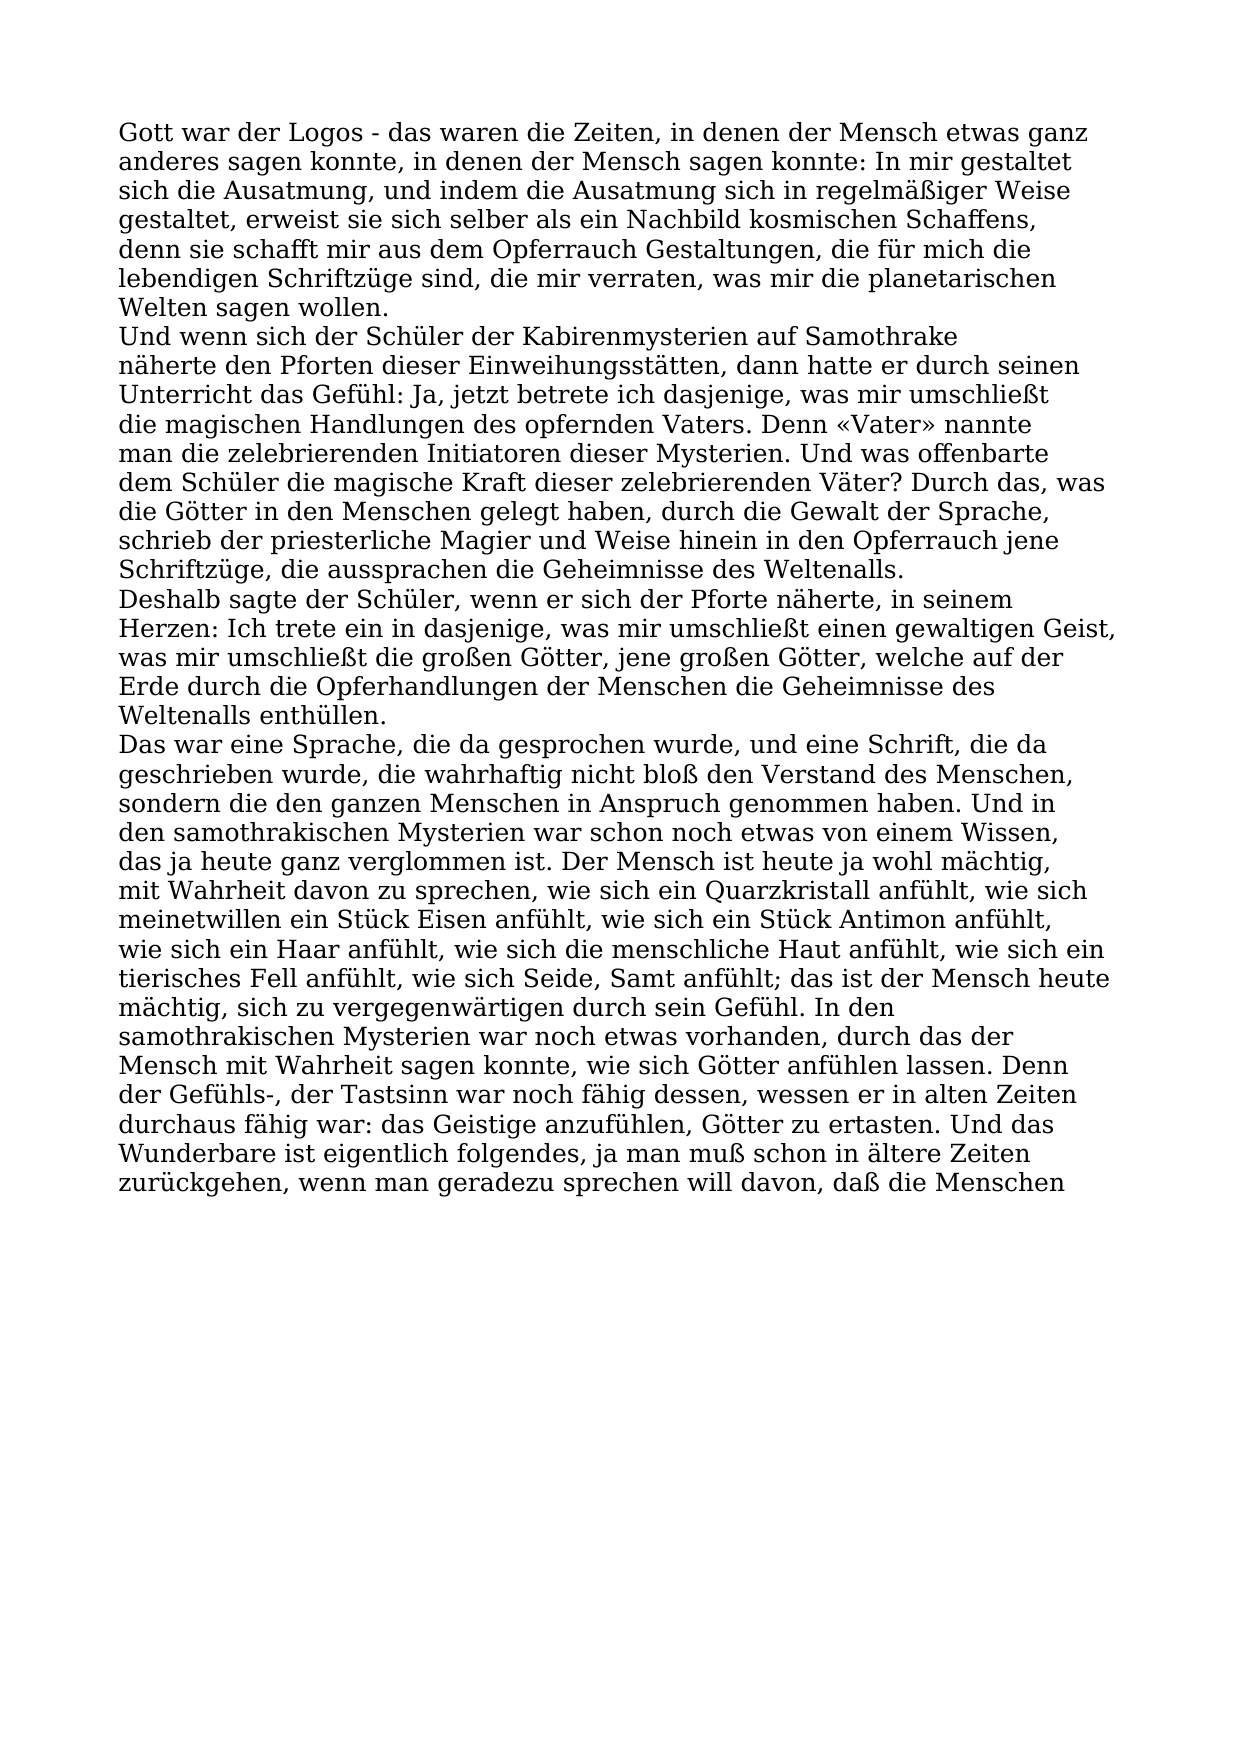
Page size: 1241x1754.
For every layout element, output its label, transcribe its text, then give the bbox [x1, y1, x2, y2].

text den samothrakischen Mysterien war schon noch etwas von einem Wissen, [118, 818, 1122, 847]
text Mensch mit Wahrheit sagen konnte, wie sich Götter anfühlen lassen. Denn [118, 1051, 1122, 1081]
text mit Wahrheit davon zu sprechen, wie sich ein Quarzkristall anfühlt, wie sich [118, 876, 1122, 906]
text die Götter in den Menschen gelegt haben, durch die Gewalt der Sprache, [118, 497, 1122, 526]
text man die zelebrierenden Initiatoren dieser Mysterien. Und was offenbarte [118, 439, 1122, 468]
text durchaus fähig war: das Geistige anzufühlen, Götter zu ertasten. Und das [118, 1110, 1122, 1139]
text Deshalb sagte der Schüler, wenn er sich der Pforte näherte, in seinem [118, 585, 1122, 614]
text Gott war der Logos - das waren die Zeiten, in denen der Mensch etwas ganz [118, 118, 1122, 147]
text schrieb der priesterliche Magier und Weise hinein in den Opferrauch jene [118, 526, 1122, 556]
text anderes sagen konnte, in denen der Mensch sagen konnte: In mir gestaltet [118, 147, 1122, 176]
text Herzen: Ich trete ein in dasjenige, was mir umschließt einen gewaltigen Geist, [118, 614, 1122, 643]
text dem Schüler die magische Kraft dieser zelebrierenden Väter? Durch das, was [118, 468, 1122, 497]
text gestaltet, erweist sie sich selber als ein Nachbild kosmischen Schaffens, [118, 206, 1122, 235]
text Welten sagen wollen. [118, 293, 1122, 322]
text Wunderbare ist eigentlich folgendes, ja man muß schon in ältere Zeiten [118, 1139, 1122, 1168]
text mächtig, sich zu vergegenwärtigen durch sein Gefühl. In den [118, 993, 1122, 1022]
text Weltenalls enthüllen. [118, 701, 1122, 731]
text zurückgehen, wenn man geradezu sprechen will davon, daß die Menschen [118, 1168, 1122, 1197]
text der Gefühls-, der Tastsinn war noch fähig dessen, wessen er in alten Zeiten [118, 1081, 1122, 1110]
text sondern die den ganzen Menschen in Anspruch genommen haben. Und in [118, 789, 1122, 818]
text Unterricht das Gefühl: Ja, jetzt betrete ich dasjenige, was mir umschließt [118, 381, 1122, 410]
text Das war eine Sprache, die da gesprochen wurde, und eine Schrift, die da [118, 731, 1122, 760]
text näherte den Pforten dieser Einweihungsstätten, dann hatte er durch seinen [118, 351, 1122, 381]
text geschrieben wurde, die wahrhaftig nicht bloß den Verstand des Menschen, [118, 760, 1122, 789]
text Schriftzüge, die aussprachen die Geheimnisse des Weltenalls. [118, 556, 1122, 585]
text die magischen Handlungen des opfernden Vaters. Denn «Vater» nannte [118, 410, 1122, 439]
text lebendigen Schriftzüge sind, die mir verraten, was mir die planetarischen [118, 264, 1122, 293]
text Erde durch die Opferhandlungen der Menschen die Geheimnisse des [118, 672, 1122, 701]
text denn sie schafft mir aus dem Opferrauch Gestaltungen, die für mich die [118, 235, 1122, 264]
text meinetwillen ein Stück Eisen anfühlt, wie sich ein Stück Antimon anfühlt, [118, 906, 1122, 935]
text tierisches Fell anfühlt, wie sich Seide, Samt anfühlt; das ist der Mensch heute [118, 964, 1122, 993]
text was mir umschließt die großen Götter, jene großen Götter, welche auf der [118, 643, 1122, 672]
text wie sich ein Haar anfühlt, wie sich die menschliche Haut anfühlt, wie sich ein [118, 935, 1122, 964]
text samothrakischen Mysterien war noch etwas vorhanden, durch das der [118, 1022, 1122, 1051]
text sich die Ausatmung, und indem die Ausatmung sich in regelmäßiger Weise [118, 176, 1122, 206]
text Und wenn sich der Schüler der Kabirenmysterien auf Samothrake [118, 322, 1122, 351]
text das ja heute ganz verglommen ist. Der Mensch ist heute ja wohl mächtig, [118, 847, 1122, 876]
